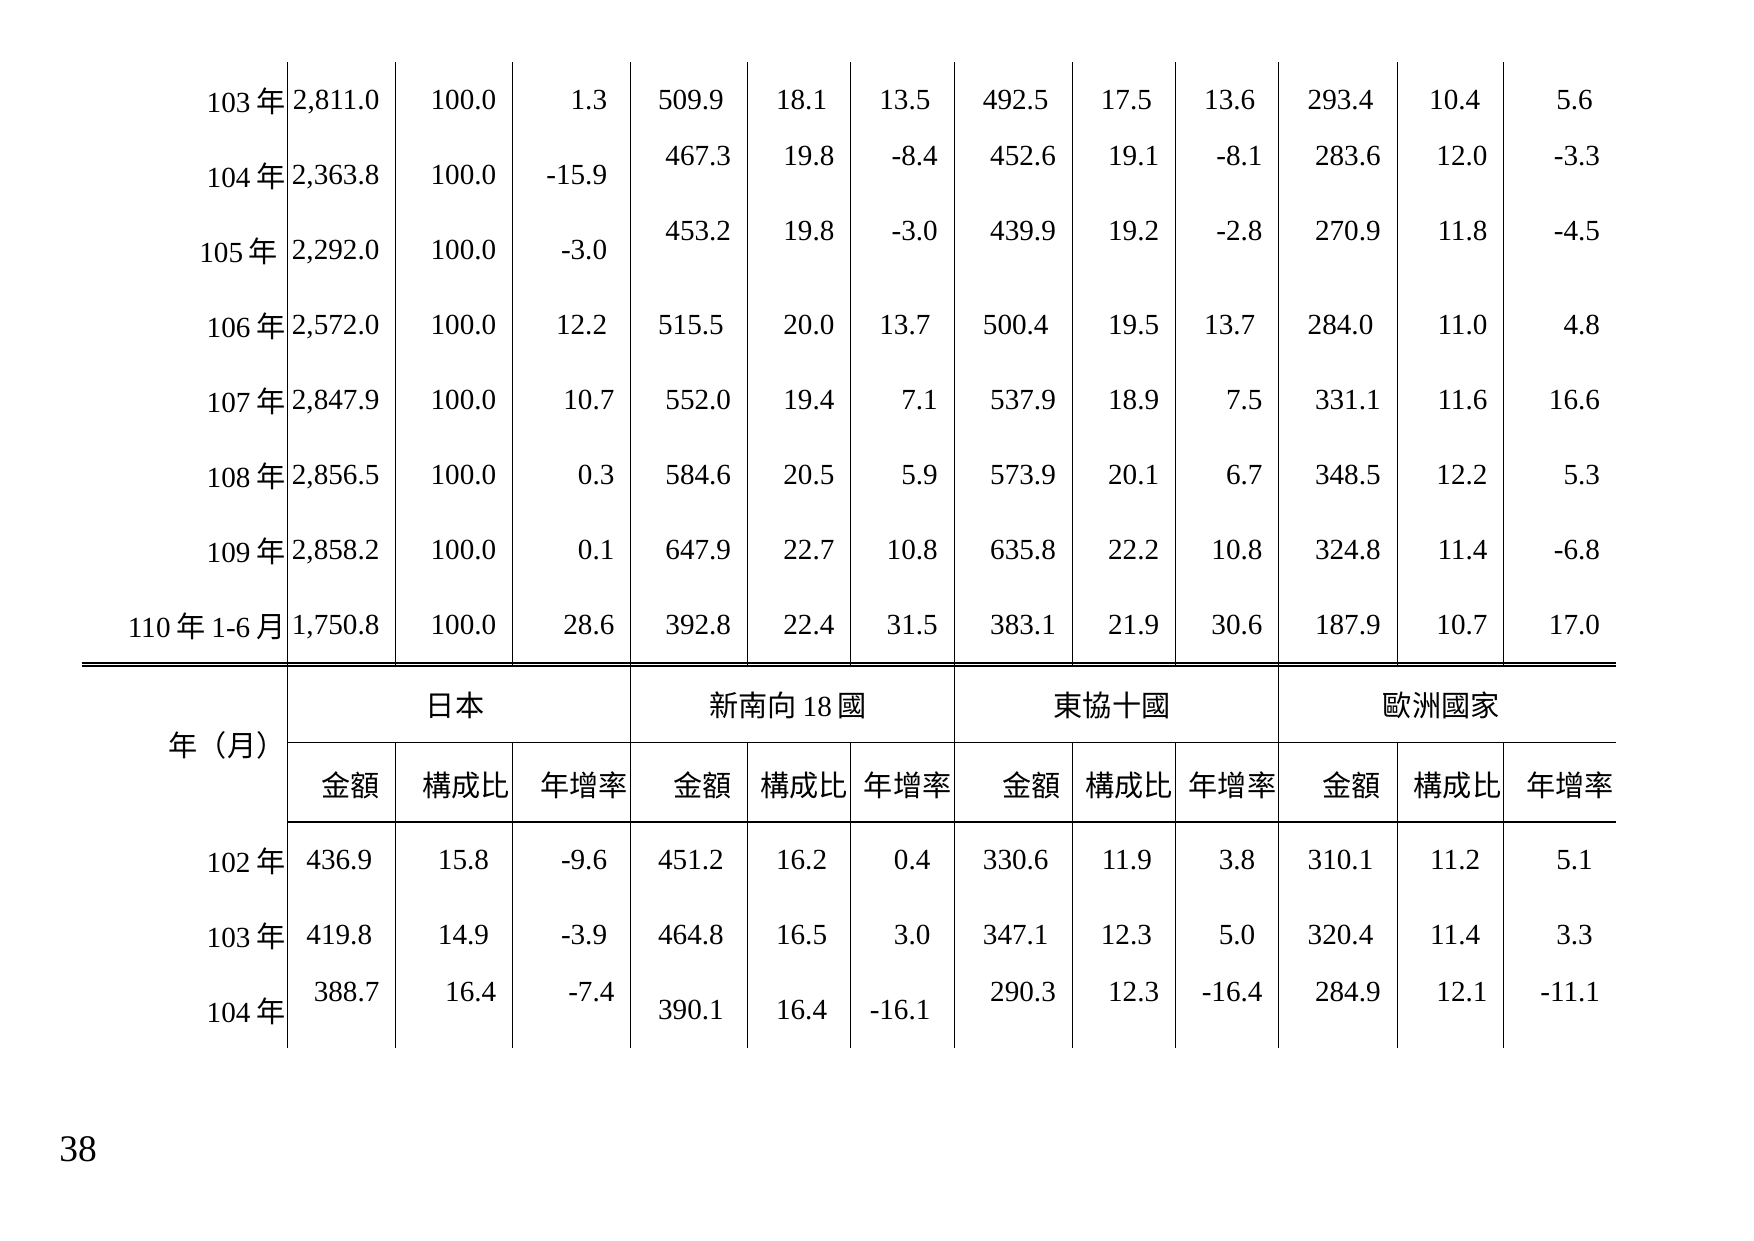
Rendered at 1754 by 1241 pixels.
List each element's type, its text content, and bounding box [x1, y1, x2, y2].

table_cell 16.5 [748, 898, 850, 972]
table_cell 635.8 [955, 512, 1072, 587]
table_cell 7.1 [851, 362, 954, 437]
table_cell 537.9 [955, 362, 1072, 437]
table_cell 187.9 [1279, 587, 1397, 662]
table_cell 19.8 [748, 137, 850, 212]
table_cell 5.3 [1504, 437, 1616, 512]
table_cell 11.4 [1398, 512, 1503, 587]
table_cell 515.5 [631, 287, 747, 362]
table_cell 2,363.8 [288, 137, 395, 212]
table_cell 347.1 [955, 898, 1072, 972]
table_cell 100.0 [396, 437, 512, 512]
table_cell 19.4 [748, 362, 850, 437]
table_cell 7.5 [1176, 362, 1278, 437]
table_cell 283.6 [1279, 137, 1397, 212]
table_cell -16.1 [851, 973, 954, 1047]
table_cell 12.2 [513, 287, 630, 362]
table_cell 584.6 [631, 437, 747, 512]
table_cell 13.7 [1176, 287, 1278, 362]
table_cell 構成比 [1073, 743, 1175, 821]
table_cell 金額 [1279, 743, 1397, 821]
table_cell 新南向18國 [631, 667, 954, 742]
table_cell 12.1 [1398, 973, 1503, 1047]
table_cell 12.0 [1398, 137, 1503, 212]
table_cell 22.4 [748, 587, 850, 662]
table_cell 500.4 [955, 287, 1072, 362]
table_cell 439.9 [955, 212, 1072, 287]
table_cell 106年 [82, 287, 287, 362]
table_cell 19.1 [1073, 137, 1175, 212]
table_cell 100.0 [396, 287, 512, 362]
table_cell 20.1 [1073, 437, 1175, 512]
table_cell 21.9 [1073, 587, 1175, 662]
table_cell 3.0 [851, 898, 954, 972]
table_cell 11.6 [1398, 362, 1503, 437]
table_cell 436.9 [288, 823, 395, 897]
table_cell 歐洲國家 [1279, 667, 1616, 742]
table_cell 2,811.0 [288, 62, 395, 137]
table_cell 19.8 [748, 212, 850, 287]
table_cell 17.5 [1073, 62, 1175, 137]
table_cell 2,572.0 [288, 287, 395, 362]
table_cell 293.4 [1279, 62, 1397, 137]
table_cell 2,856.5 [288, 437, 395, 512]
table_cell 100.0 [396, 362, 512, 437]
table_cell 16.6 [1504, 362, 1616, 437]
table_cell 日本 [288, 667, 630, 742]
table_cell -8.4 [851, 137, 954, 212]
table_cell 10.8 [1176, 512, 1278, 587]
table_cell 16.4 [396, 973, 512, 1047]
table_cell 13.5 [851, 62, 954, 137]
table_cell -9.6 [513, 823, 630, 897]
table_cell 構成比 [396, 743, 512, 821]
table_cell 11.9 [1073, 823, 1175, 897]
table_cell 100.0 [396, 512, 512, 587]
table_cell 19.5 [1073, 287, 1175, 362]
table_cell 20.5 [748, 437, 850, 512]
table_cell 552.0 [631, 362, 747, 437]
table_cell 102年 [82, 821, 287, 897]
table_cell 4.8 [1504, 287, 1616, 362]
table_cell 5.6 [1504, 62, 1616, 137]
table_cell 16.2 [748, 823, 850, 897]
table_cell 0.4 [851, 823, 954, 897]
table_cell 348.5 [1279, 437, 1397, 512]
table_cell 14.9 [396, 898, 512, 972]
table_cell 年增率 [1176, 743, 1278, 821]
table_cell 451.2 [631, 823, 747, 897]
table_cell 320.4 [1279, 898, 1397, 972]
table_cell 1,750.8 [288, 587, 395, 662]
table_cell 324.8 [1279, 512, 1397, 587]
table_cell 12.3 [1073, 973, 1175, 1047]
table_cell 419.8 [288, 898, 395, 972]
table_cell 3.3 [1504, 898, 1616, 972]
table_cell 金額 [955, 743, 1072, 821]
table_cell -4.5 [1504, 212, 1616, 287]
table_cell 年增率 [851, 743, 954, 821]
table_cell -2.8 [1176, 212, 1278, 287]
table_cell 22.7 [748, 512, 850, 587]
table_cell -6.8 [1504, 512, 1616, 587]
table_cell 105年 [82, 212, 287, 287]
table_cell 104年 [82, 973, 287, 1047]
table_cell 構成比 [1398, 743, 1503, 821]
table_cell 383.1 [955, 587, 1072, 662]
table_cell 284.9 [1279, 973, 1397, 1047]
table_cell 2,858.2 [288, 512, 395, 587]
table_cell 108年 [82, 437, 287, 512]
table_cell 0.3 [513, 437, 630, 512]
table_cell 年增率 [1504, 743, 1616, 821]
table_cell 2,292.0 [288, 212, 395, 287]
table_cell 17.0 [1504, 587, 1616, 662]
table_cell 30.6 [1176, 587, 1278, 662]
table_cell 16.4 [748, 973, 850, 1047]
table_cell 11.8 [1398, 212, 1503, 287]
table_cell 100.0 [396, 587, 512, 662]
table_cell 18.9 [1073, 362, 1175, 437]
table_cell -16.4 [1176, 973, 1278, 1047]
table_cell 284.0 [1279, 287, 1397, 362]
table_cell 13.6 [1176, 62, 1278, 137]
table_cell 330.6 [955, 823, 1072, 897]
table_cell 金額 [631, 743, 747, 821]
table_cell 10.4 [1398, 62, 1503, 137]
table_cell 104年 [82, 137, 287, 212]
table_cell 年增率 [513, 743, 630, 821]
table_cell 5.0 [1176, 898, 1278, 972]
table_cell 100.0 [396, 137, 512, 212]
table_cell 647.9 [631, 512, 747, 587]
table_cell 東協十國 [955, 667, 1278, 742]
table_cell 103年 [82, 898, 287, 972]
table_cell 13.7 [851, 287, 954, 362]
table_cell 12.2 [1398, 437, 1503, 512]
table_cell 5.9 [851, 437, 954, 512]
table_cell -15.9 [513, 137, 630, 212]
table_cell 270.9 [1279, 212, 1397, 287]
table_cell -3.3 [1504, 137, 1616, 212]
table_cell 10.7 [1398, 587, 1503, 662]
table_cell 10.8 [851, 512, 954, 587]
table_cell 100.0 [396, 212, 512, 287]
table_cell 28.6 [513, 587, 630, 662]
table_cell 107年 [82, 362, 287, 437]
table_cell 290.3 [955, 973, 1072, 1047]
table_cell 390.1 [631, 973, 747, 1047]
table_cell 11.0 [1398, 287, 1503, 362]
table_cell 100.0 [396, 62, 512, 137]
table_cell -7.4 [513, 973, 630, 1047]
table_cell 109年 [82, 512, 287, 587]
table_cell -3.9 [513, 898, 630, 972]
table_cell 10.7 [513, 362, 630, 437]
table_cell 509.9 [631, 62, 747, 137]
table_cell -8.1 [1176, 137, 1278, 212]
table_cell 年（月） [82, 667, 287, 821]
table_cell 1.3 [513, 62, 630, 137]
table_cell 573.9 [955, 437, 1072, 512]
table_cell -3.0 [513, 212, 630, 287]
table_cell 6.7 [1176, 437, 1278, 512]
table_cell 110年1-6月 [82, 587, 287, 662]
table_cell -11.1 [1504, 973, 1616, 1047]
table_cell -3.0 [851, 212, 954, 287]
table_cell 11.2 [1398, 823, 1503, 897]
table_cell 11.4 [1398, 898, 1503, 972]
table_cell 19.2 [1073, 212, 1175, 287]
table_cell 3.8 [1176, 823, 1278, 897]
table_cell 構成比 [748, 743, 850, 821]
table_cell 103年 [82, 62, 287, 137]
table_cell 20.0 [748, 287, 850, 362]
table_cell 15.8 [396, 823, 512, 897]
table_cell 310.1 [1279, 823, 1397, 897]
table_cell 22.2 [1073, 512, 1175, 587]
table_cell 492.5 [955, 62, 1072, 137]
table_cell 2,847.9 [288, 362, 395, 437]
table_cell 392.8 [631, 587, 747, 662]
table_cell 18.1 [748, 62, 850, 137]
table_cell 0.1 [513, 512, 630, 587]
table_cell 452.6 [955, 137, 1072, 212]
table_cell 464.8 [631, 898, 747, 972]
table_cell 467.3 [631, 137, 747, 212]
table_cell 12.3 [1073, 898, 1175, 972]
table_cell 5.1 [1504, 823, 1616, 897]
table_cell 金額 [288, 743, 395, 821]
table_cell 331.1 [1279, 362, 1397, 437]
table_cell 453.2 [631, 212, 747, 287]
table_cell 388.7 [288, 973, 395, 1047]
table_cell 31.5 [851, 587, 954, 662]
